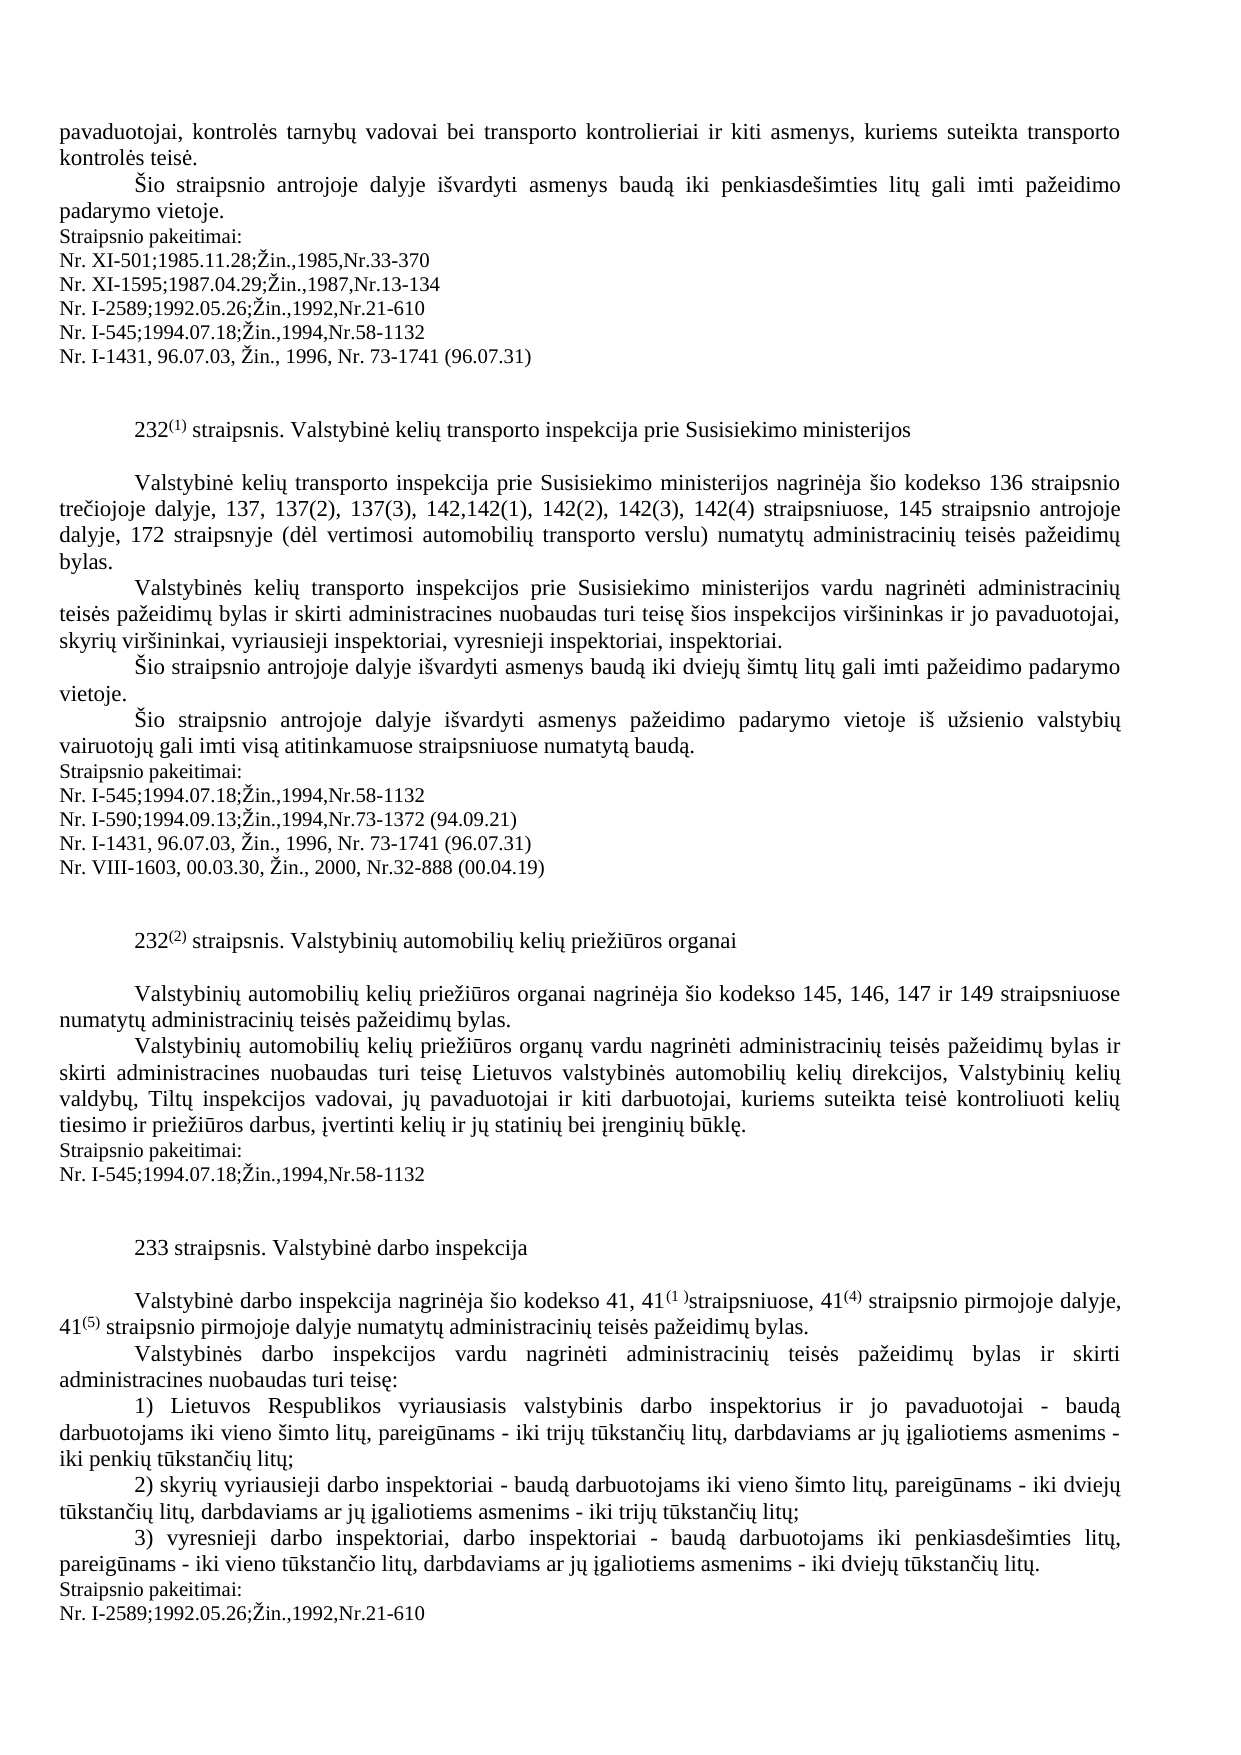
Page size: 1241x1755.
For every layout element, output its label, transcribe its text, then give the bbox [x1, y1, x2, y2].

text Valstybinė darbo inspekcija nagrinėja šio kodekso 41, 41(1 )straipsniuose, 41(4) straipsnio pirmojoje dalyje, 41(5) straipsnio pirmojoje dalyje numatytų administracinių teisės pažeidimų bylas. [59, 1287, 1122, 1339]
text Valstybinės kelių transporto inspekcijos prie Susisiekimo ministerijos vardu nagrinėti administracinių teisės pažeidimų bylas ir skirti administracines nuobaudas turi teisę šios inspekcijos viršininkas ir jo pavaduotojai, skyrių viršininkai, vyriausieji inspektoriai, vyresnieji inspektoriai, inspektoriai. [59, 574, 1122, 653]
text Valstybinės darbo inspekcijos vardu nagrinėti administracinių teisės pažeidimų bylas ir skirti administracines nuobaudas turi teisę: [59, 1339, 1122, 1392]
text Valstybinių automobilių kelių priežiūros organų vardu nagrinėti administracinių teisės pažeidimų bylas ir skirti administracines nuobaudas turi teisę Lietuvos valstybinės automobilių kelių direkcijos, Valstybinių kelių valdybų, Tiltų inspekcijos vadovai, jų pavaduotojai ir kiti darbuotojai, kuriems suteikta teisė kontroliuoti kelių tiesimo ir priežiūros darbus, įvertinti kelių ir jų statinių bei įrenginių būklę. [59, 1032, 1122, 1138]
text Valstybinė kelių transporto inspekcija prie Susisiekimo ministerijos nagrinėja šio kodekso 136 straipsnio trečiojoje dalyje, 137, 137(2), 137(3), 142,142(1), 142(2), 142(3), 142(4) straipsniuose, 145 straipsnio antrojoje dalyje, 172 straipsnyje (dėl vertimosi automobilių transporto verslu) numatytų administracinių teisės pažeidimų bylas. [59, 469, 1122, 574]
text Nr. I-545;1994.07.18;Žin.,1994,Nr.58-1132 [59, 783, 1122, 807]
text 2) skyrių vyriausieji darbo inspektoriai - baudą darbuotojams iki vieno šimto litų, pareigūnams - iki dviejų tūkstančių litų, darbdaviams ar jų įgaliotiems asmenims - iki trijų tūkstančių litų; [59, 1471, 1122, 1524]
text Straipsnio pakeitimai: [59, 1577, 1122, 1601]
text Nr. I-1431, 96.07.03, Žin., 1996, Nr. 73-1741 (96.07.31) [59, 831, 1122, 855]
text Šio straipsnio antrojoje dalyje išvardyti asmenys baudą iki dviejų šimtų litų gali imti pažeidimo padarymo vietoje. [59, 653, 1122, 706]
text 1) Lietuvos Respublikos vyriausiasis valstybinis darbo inspektorius ir jo pavaduotojai - baudą darbuotojams iki vieno šimto litų, pareigūnams - iki trijų tūkstančių litų, darbdaviams ar jų įgaliotiems asmenims - iki penkių tūkstančių litų; [59, 1392, 1122, 1471]
text Nr. I-1431, 96.07.03, Žin., 1996, Nr. 73-1741 (96.07.31) [59, 344, 1122, 368]
text 232(2) straipsnis. Valstybinių automobilių kelių priežiūros organai [59, 927, 1122, 953]
text Nr. XI-501;1985.11.28;Žin.,1985,Nr.33-370 [59, 248, 1122, 272]
text Nr. XI-1595;1987.04.29;Žin.,1987,Nr.13-134 [59, 272, 1122, 296]
text Nr. I-590;1994.09.13;Žin.,1994,Nr.73-1372 (94.09.21) [59, 807, 1122, 831]
text Nr. I-545;1994.07.18;Žin.,1994,Nr.58-1132 [59, 1162, 1122, 1186]
text 3) vyresnieji darbo inspektoriai, darbo inspektoriai - baudą darbuotojams iki penkiasdešimties litų, pareigūnams - iki vieno tūkstančio litų, darbdaviams ar jų įgaliotiems asmenims - iki dviejų tūkstančių litų. [59, 1524, 1122, 1577]
text Nr. VIII-1603, 00.03.30, Žin., 2000, Nr.32-888 (00.04.19) [59, 855, 1122, 879]
text Šio straipsnio antrojoje dalyje išvardyti asmenys pažeidimo padarymo vietoje iš užsienio valstybių vairuotojų gali imti visą atitinkamuose straipsniuose numatytą baudą. [59, 706, 1122, 759]
text Straipsnio pakeitimai: [59, 223, 1122, 248]
text 233 straipsnis. Valstybinė darbo inspekcija [59, 1234, 1122, 1261]
text Nr. I-2589;1992.05.26;Žin.,1992,Nr.21-610 [59, 1601, 1122, 1625]
text Straipsnio pakeitimai: [59, 759, 1122, 783]
text Nr. I-545;1994.07.18;Žin.,1994,Nr.58-1132 [59, 320, 1122, 344]
text pavaduotojai, kontrolės tarnybų vadovai bei transporto kontrolieriai ir kiti asmenys, kuriems suteikta transporto kontrolės teisė. [59, 118, 1122, 171]
text 232(1) straipsnis. Valstybinė kelių transporto inspekcija prie Susisiekimo ministerijos [59, 416, 1122, 442]
text Straipsnio pakeitimai: [59, 1138, 1122, 1162]
text Nr. I-2589;1992.05.26;Žin.,1992,Nr.21-610 [59, 296, 1122, 320]
text Šio straipsnio antrojoje dalyje išvardyti asmenys baudą iki penkiasdešimties litų gali imti pažeidimo padarymo vietoje. [59, 171, 1122, 223]
text Valstybinių automobilių kelių priežiūros organai nagrinėja šio kodekso 145, 146, 147 ir 149 straipsniuose numatytų administracinių teisės pažeidimų bylas. [59, 980, 1122, 1032]
